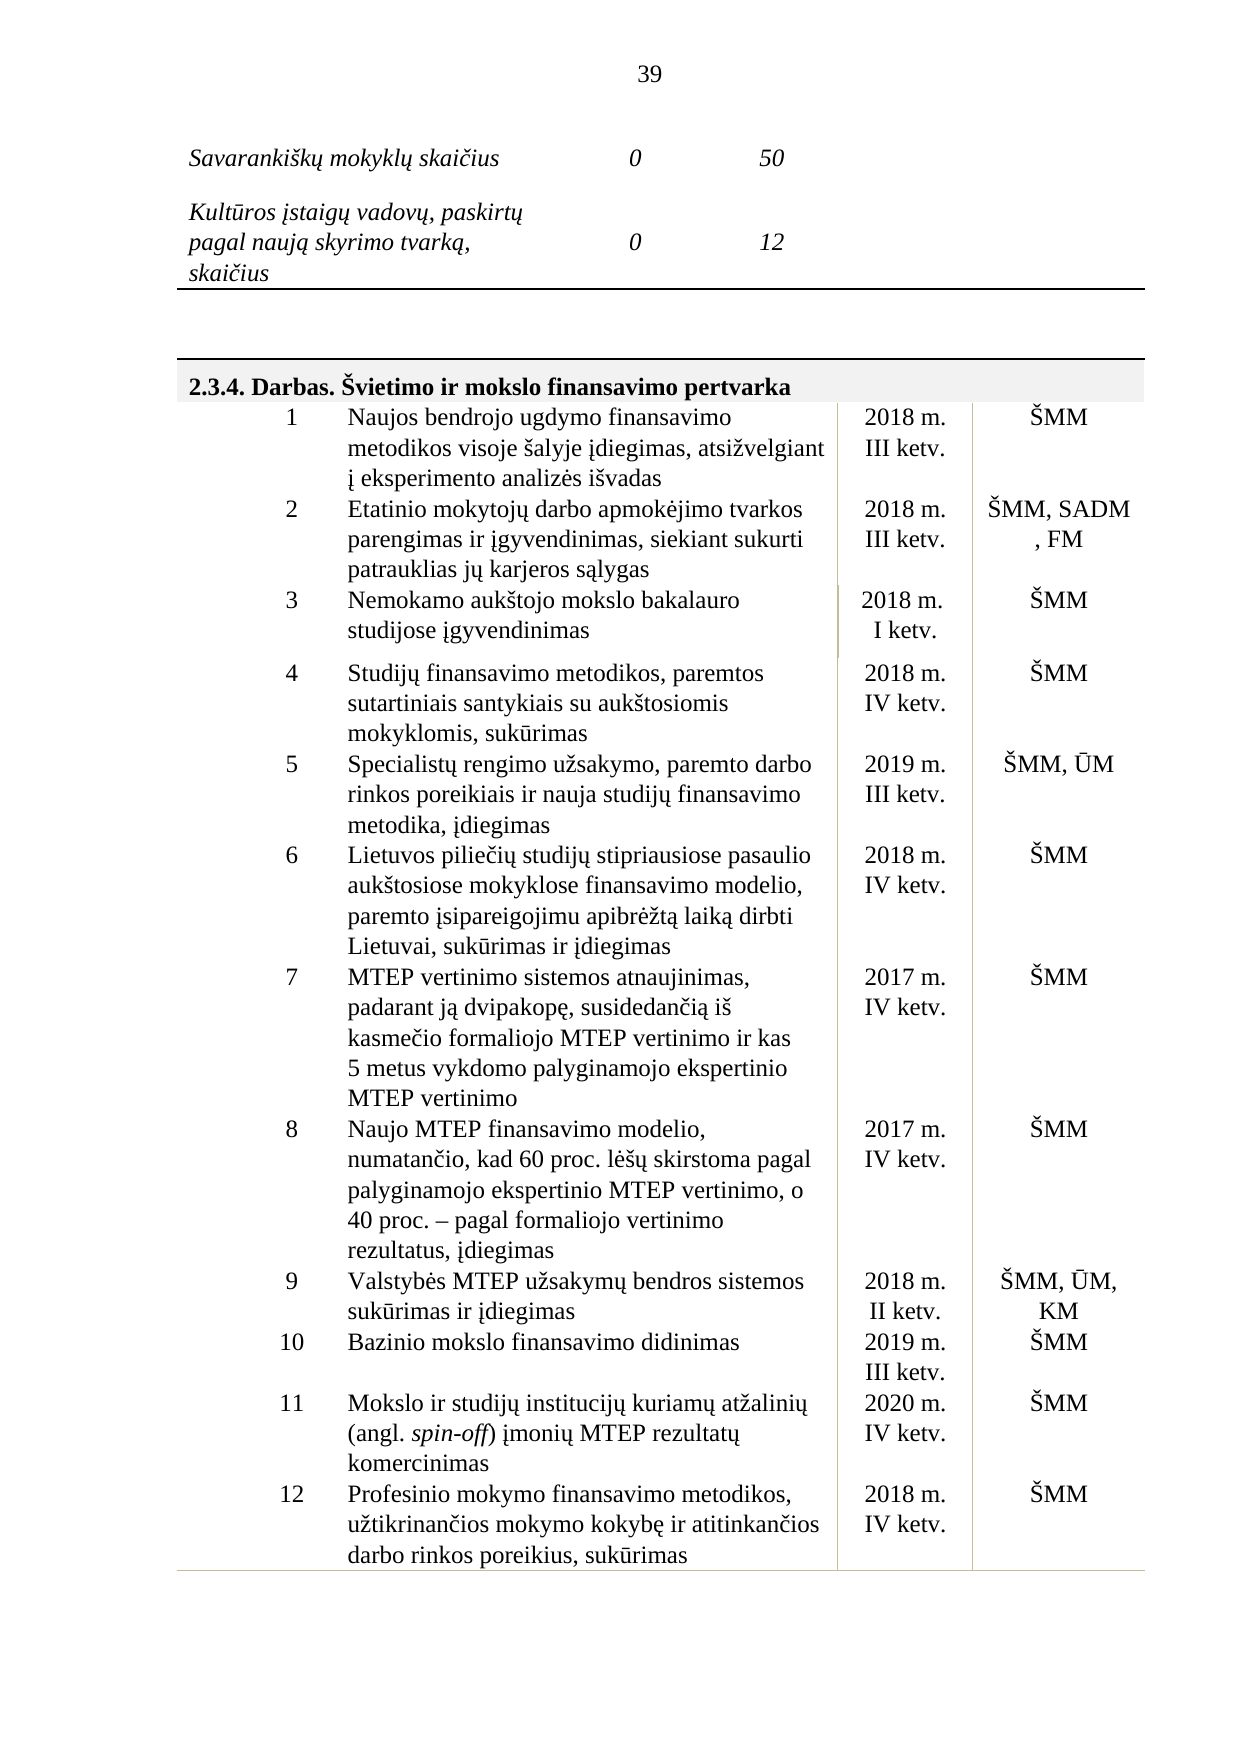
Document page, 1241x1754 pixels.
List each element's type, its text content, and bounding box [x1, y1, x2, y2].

table_cell [177, 585, 247, 658]
table_cell 0 [565, 118, 708, 197]
table_cell ŠMM [973, 840, 1144, 962]
table_cell 6 [247, 840, 336, 962]
table_cell [336, 1571, 500, 1618]
table_cell [177, 1266, 247, 1327]
table_cell 8 [247, 1114, 336, 1266]
table_cell ŠMM [973, 1479, 1144, 1570]
table_cell 5 [247, 749, 336, 840]
table_cell 7 [247, 962, 336, 1114]
table_cell [177, 403, 247, 494]
table_cell [177, 1479, 247, 1570]
table_cell 2018 m. IV ketv. [838, 1479, 972, 1570]
table_cell Mokslo ir studijų institucijų kuriamų atžalinių (angl. spin-off) įmonių MTEP rezultatų komercinimas [336, 1388, 837, 1479]
table_cell [247, 290, 336, 358]
table_cell [838, 1571, 973, 1618]
table_cell [973, 197, 1144, 288]
table_cell [708, 1571, 838, 1618]
table_cell [177, 290, 247, 358]
table_cell [177, 1571, 247, 1618]
table_cell 2 [247, 494, 336, 585]
table_cell [565, 290, 708, 358]
table_cell 2018 m. IV ketv. [838, 840, 972, 962]
table_cell ŠMM [973, 403, 1144, 494]
table_cell 0 [565, 197, 708, 288]
table_cell 3 [247, 585, 336, 658]
table_cell [500, 1571, 564, 1618]
table_cell [500, 290, 564, 358]
table_cell 2.3.4. Darbas. Švietimo ir mokslo finansavimo pertvarka [177, 360, 1144, 402]
table_cell Kultūros įstaigų vadovų, paskirtų pagal naują skyrimo tvarką, skaičius [177, 197, 564, 288]
table_cell [177, 962, 247, 1114]
table_cell Naujo MTEP finansavimo modelio, numatančio, kad 60 proc. lėšų skirstoma pagal palyginamojo ekspertinio MTEP vertinimo, o 40 proc. – pagal formaliojo vertinimo rezultatus, įdiegimas [336, 1114, 837, 1266]
table_cell 2018 m. II ketv. [838, 1266, 972, 1327]
table_cell Nemokamo aukštojo mokslo bakalauro studijose įgyvendinimas [336, 585, 837, 658]
table_cell [973, 1571, 1144, 1618]
table_cell [973, 290, 1144, 358]
table_cell 2018 m. III ketv. [838, 494, 972, 585]
table_cell 2019 m. III ketv. [838, 1327, 972, 1388]
table_cell ŠMM [973, 1327, 1144, 1388]
table_cell 50 [708, 118, 838, 197]
table_cell 2020 m. IV ketv. [838, 1388, 972, 1479]
table_cell Profesinio mokymo finansavimo metodikos, užtikrinančios mokymo kokybę ir atitinkančios darbo rinkos poreikius, sukūrimas [336, 1479, 837, 1570]
table_cell [177, 1114, 247, 1266]
table_cell ŠMM, ŪM, KM [973, 1266, 1144, 1327]
table_cell 2018 m. IV ketv. [838, 658, 972, 749]
table_cell 12 [247, 1479, 336, 1570]
table_cell 9 [247, 1266, 336, 1327]
table_cell [708, 290, 838, 358]
table_cell [177, 1388, 247, 1479]
table_cell [177, 749, 247, 840]
table_cell ŠMM [973, 658, 1144, 749]
table_cell 10 [247, 1327, 336, 1388]
table_cell [838, 290, 973, 358]
table_cell 2017 m. IV ketv. [838, 1114, 972, 1266]
table_cell [177, 494, 247, 585]
table_cell ŠMM [973, 585, 1144, 658]
table_cell 2018 m. I ketv. [839, 585, 972, 658]
table_cell ŠMM, SADM, FM [973, 494, 1144, 585]
table_cell Valstybės MTEP užsakymų bendros sistemos sukūrimas ir įdiegimas [336, 1266, 837, 1327]
table_cell [838, 118, 973, 197]
table_cell [838, 197, 973, 288]
table_cell 12 [708, 197, 838, 288]
table_cell [177, 658, 247, 749]
table_cell [565, 1571, 708, 1618]
table_cell [973, 118, 1144, 197]
table_cell Bazinio mokslo finansavimo didinimas [336, 1327, 837, 1388]
table_cell Specialistų rengimo užsakymo, paremto darbo rinkos poreikiais ir nauja studijų finansavimo metodika, įdiegimas [336, 749, 837, 840]
table_cell 2018 m. III ketv. [838, 403, 972, 494]
table_cell ŠMM [973, 1388, 1144, 1479]
table_cell 2017 m. IV ketv. [838, 962, 972, 1114]
table_cell [336, 290, 500, 358]
table_cell [177, 840, 247, 962]
table_cell ŠMM, ŪM [973, 749, 1144, 840]
table_cell 2019 m. III ketv. [838, 749, 972, 840]
table_cell Studijų finansavimo metodikos, paremtos sutartiniais santykiais su aukštosiomis mokyklomis, sukūrimas [336, 658, 837, 749]
table_cell 1 [247, 403, 336, 494]
table_cell [247, 1571, 336, 1618]
table_cell Naujos bendrojo ugdymo finansavimo metodikos visoje šalyje įdiegimas, atsižvelgiant į eksperimento analizės išvadas [336, 403, 837, 494]
table_cell ŠMM [973, 962, 1144, 1114]
table_cell 4 [247, 658, 336, 749]
table_cell 11 [247, 1388, 336, 1479]
table_cell [177, 1327, 247, 1388]
table_cell Etatinio mokytojų darbo apmokėjimo tvarkos parengimas ir įgyvendinimas, siekiant sukurti patrauklias jų karjeros sąlygas [336, 494, 837, 585]
table_cell ŠMM [973, 1114, 1144, 1266]
table_cell MTEP vertinimo sistemos atnaujinimas, padarant ją dvipakopę, susidedančią iš kasmečio formaliojo MTEP vertinimo ir kas 5 metus vykdomo palyginamojo ekspertinio MTEP vertinimo [336, 962, 837, 1114]
table_cell Savarankiškų mokyklų skaičius [177, 118, 564, 197]
table_cell Lietuvos piliečių studijų stipriausiose pasaulio aukštosiose mokyklose finansavimo modelio, paremto įsipareigojimu apibrėžtą laiką dirbti Lietuvai, sukūrimas ir įdiegimas [336, 840, 837, 962]
